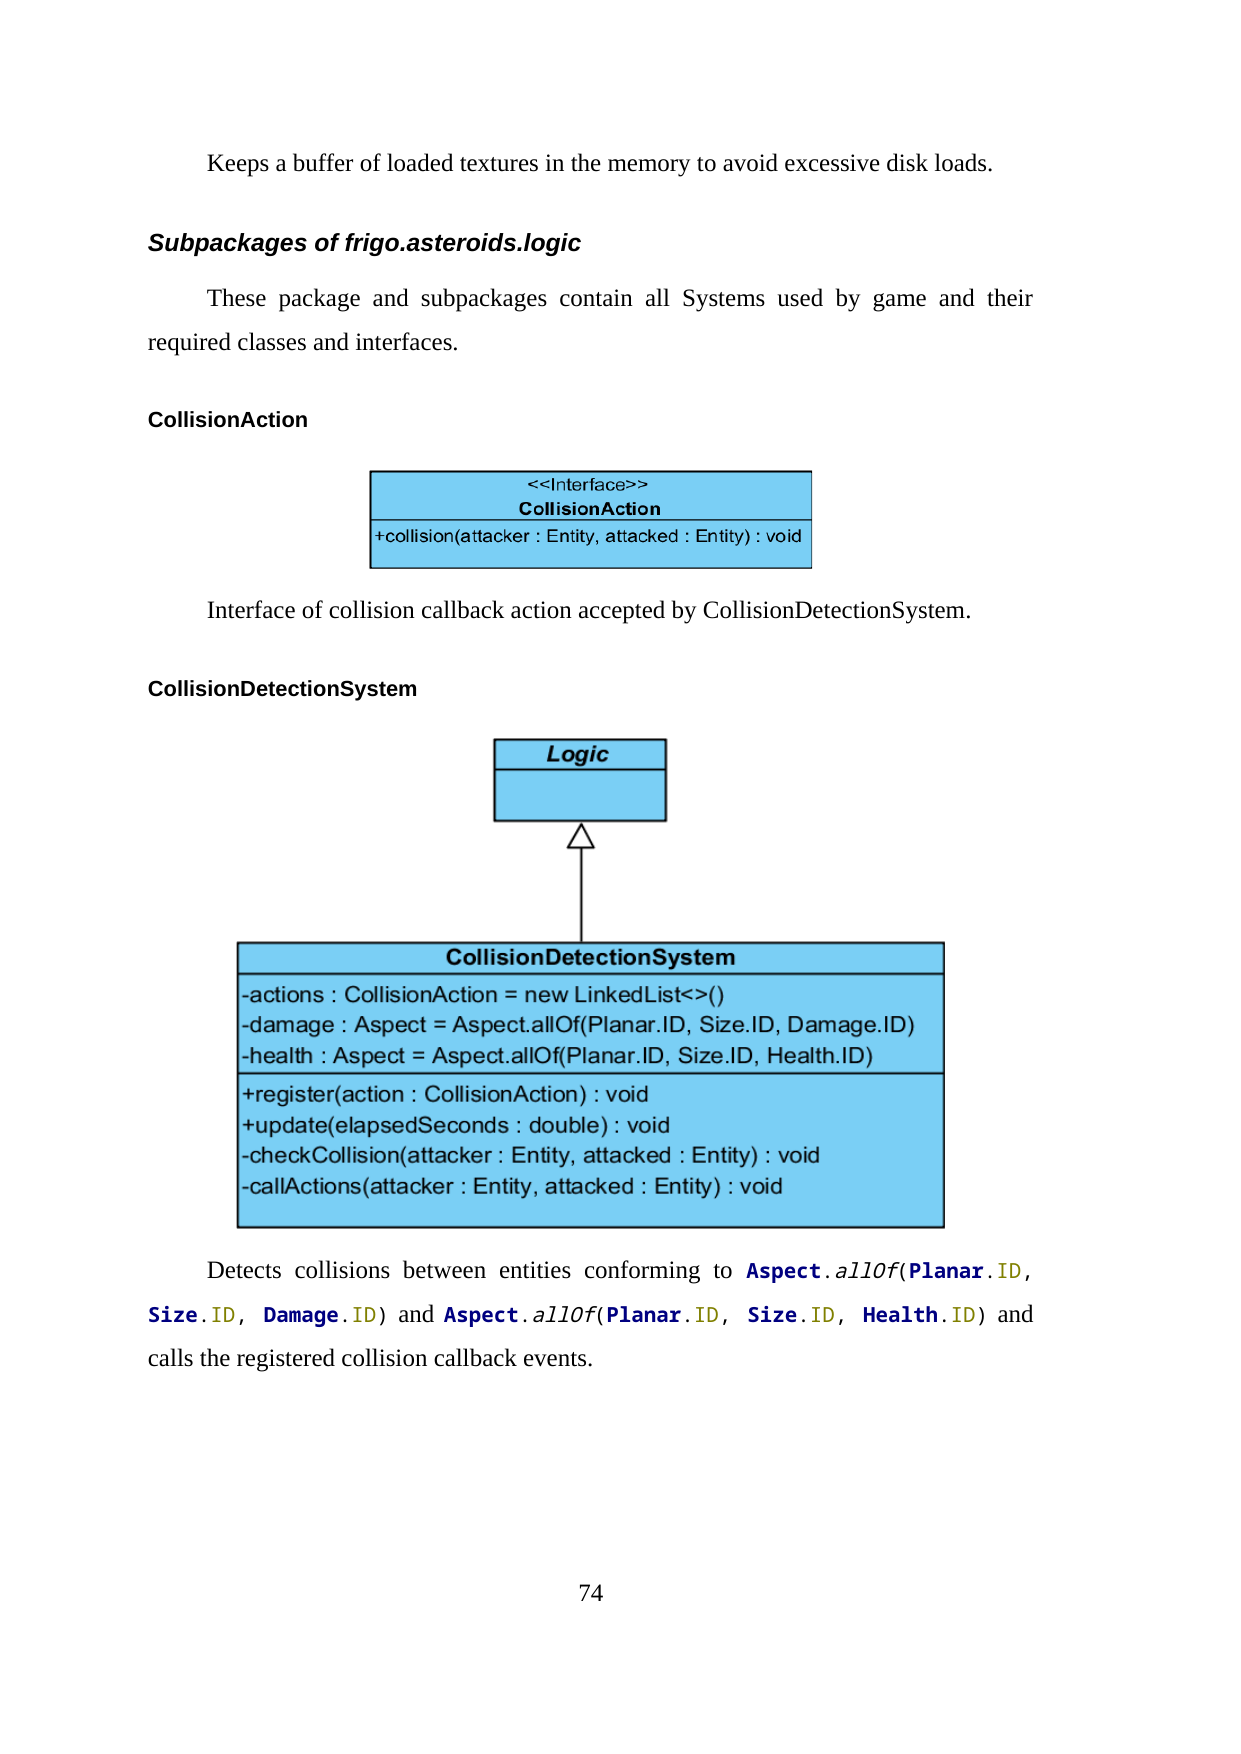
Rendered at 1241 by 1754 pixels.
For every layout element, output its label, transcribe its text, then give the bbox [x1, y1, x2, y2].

text These package and subpackages contain all Systems used by game and their required classes and interfaces. [148, 283, 1033, 355]
text Keeps a buffer of loaded textures in the memory to avoid excessive disk loads. [148, 148, 1033, 176]
text Interface of collision callback action accepted by CollisionDetectionSystem. [148, 595, 1033, 624]
subtitle Subpackages of frigo.asteroids.logic [148, 228, 1033, 257]
picture [369, 470, 813, 569]
subtitle CollisionAction [148, 407, 1033, 432]
subtitle CollisionDetectionSystem [148, 676, 1033, 701]
picture [236, 738, 945, 1229]
text Detects collisions between entities conforming to Aspect.allOf(Planar.ID, Size.ID, Damage.ID) and Aspect.allOf(Planar.ID, Size.ID, Health.ID) and calls the registered collision callback events. [148, 1255, 1033, 1372]
